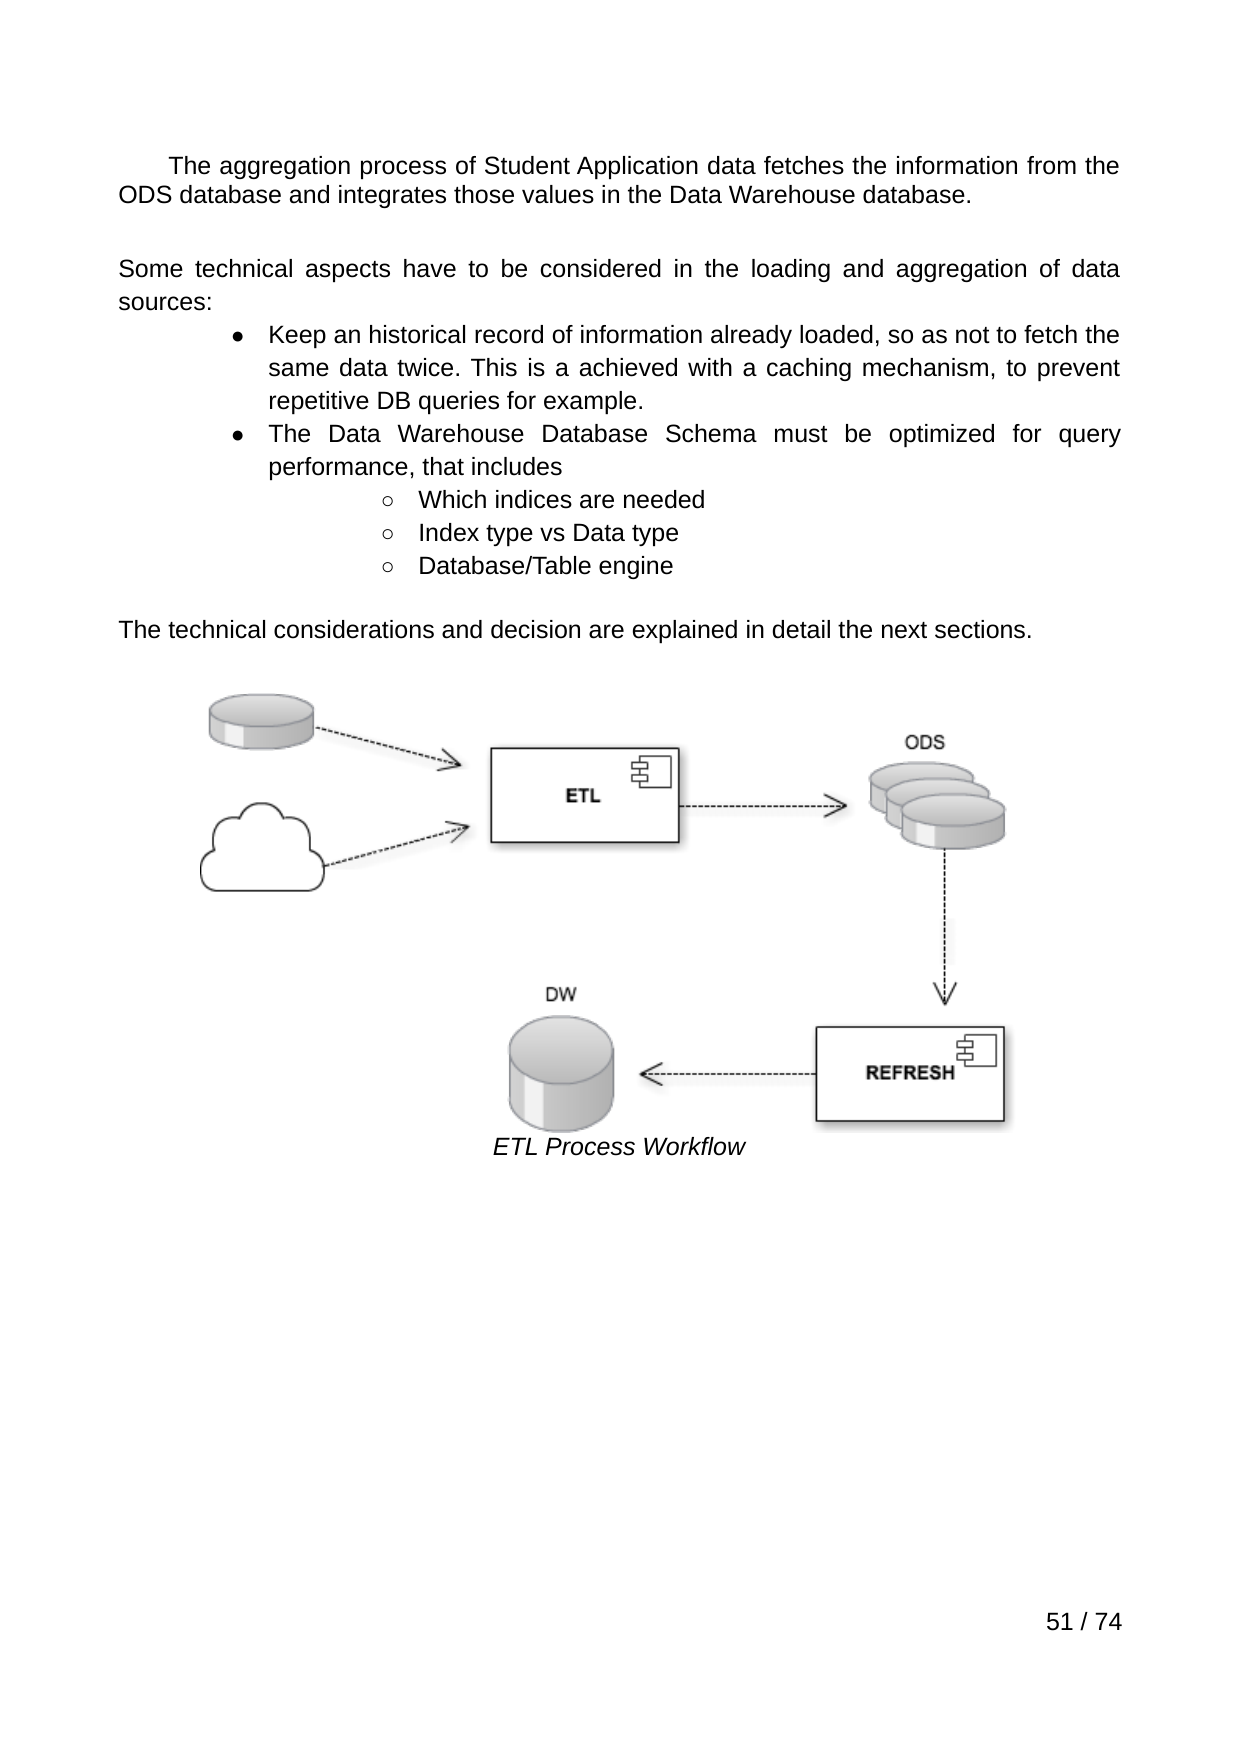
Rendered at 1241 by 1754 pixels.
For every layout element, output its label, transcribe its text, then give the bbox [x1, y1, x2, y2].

list Which indices are needed [381, 485, 1122, 514]
text The technical considerations and decision are explained in detail the next sections. [118, 614, 1122, 643]
text The aggregation process of Student Application data fetches the information from the ODS database and integrates those values in the Data Warehouse database. [118, 151, 1122, 209]
text ETL Process Workflow [200, 1133, 1040, 1161]
list The Data Warehouse Database Schema must be optimized for query performance, that includes [231, 419, 1122, 481]
list Index type vs Data type [381, 518, 1122, 547]
picture [200, 693, 1041, 1133]
text Some technical aspects have to be considered in the loading and aggregation of data sources: [118, 254, 1122, 316]
list Keep an historical record of information already loaded, so as not to fetch the same data twice. This is a achieved with a caching mechanism, to prevent repetitive DB queries for example. [231, 320, 1122, 415]
list Database/Table engine [381, 551, 1122, 580]
